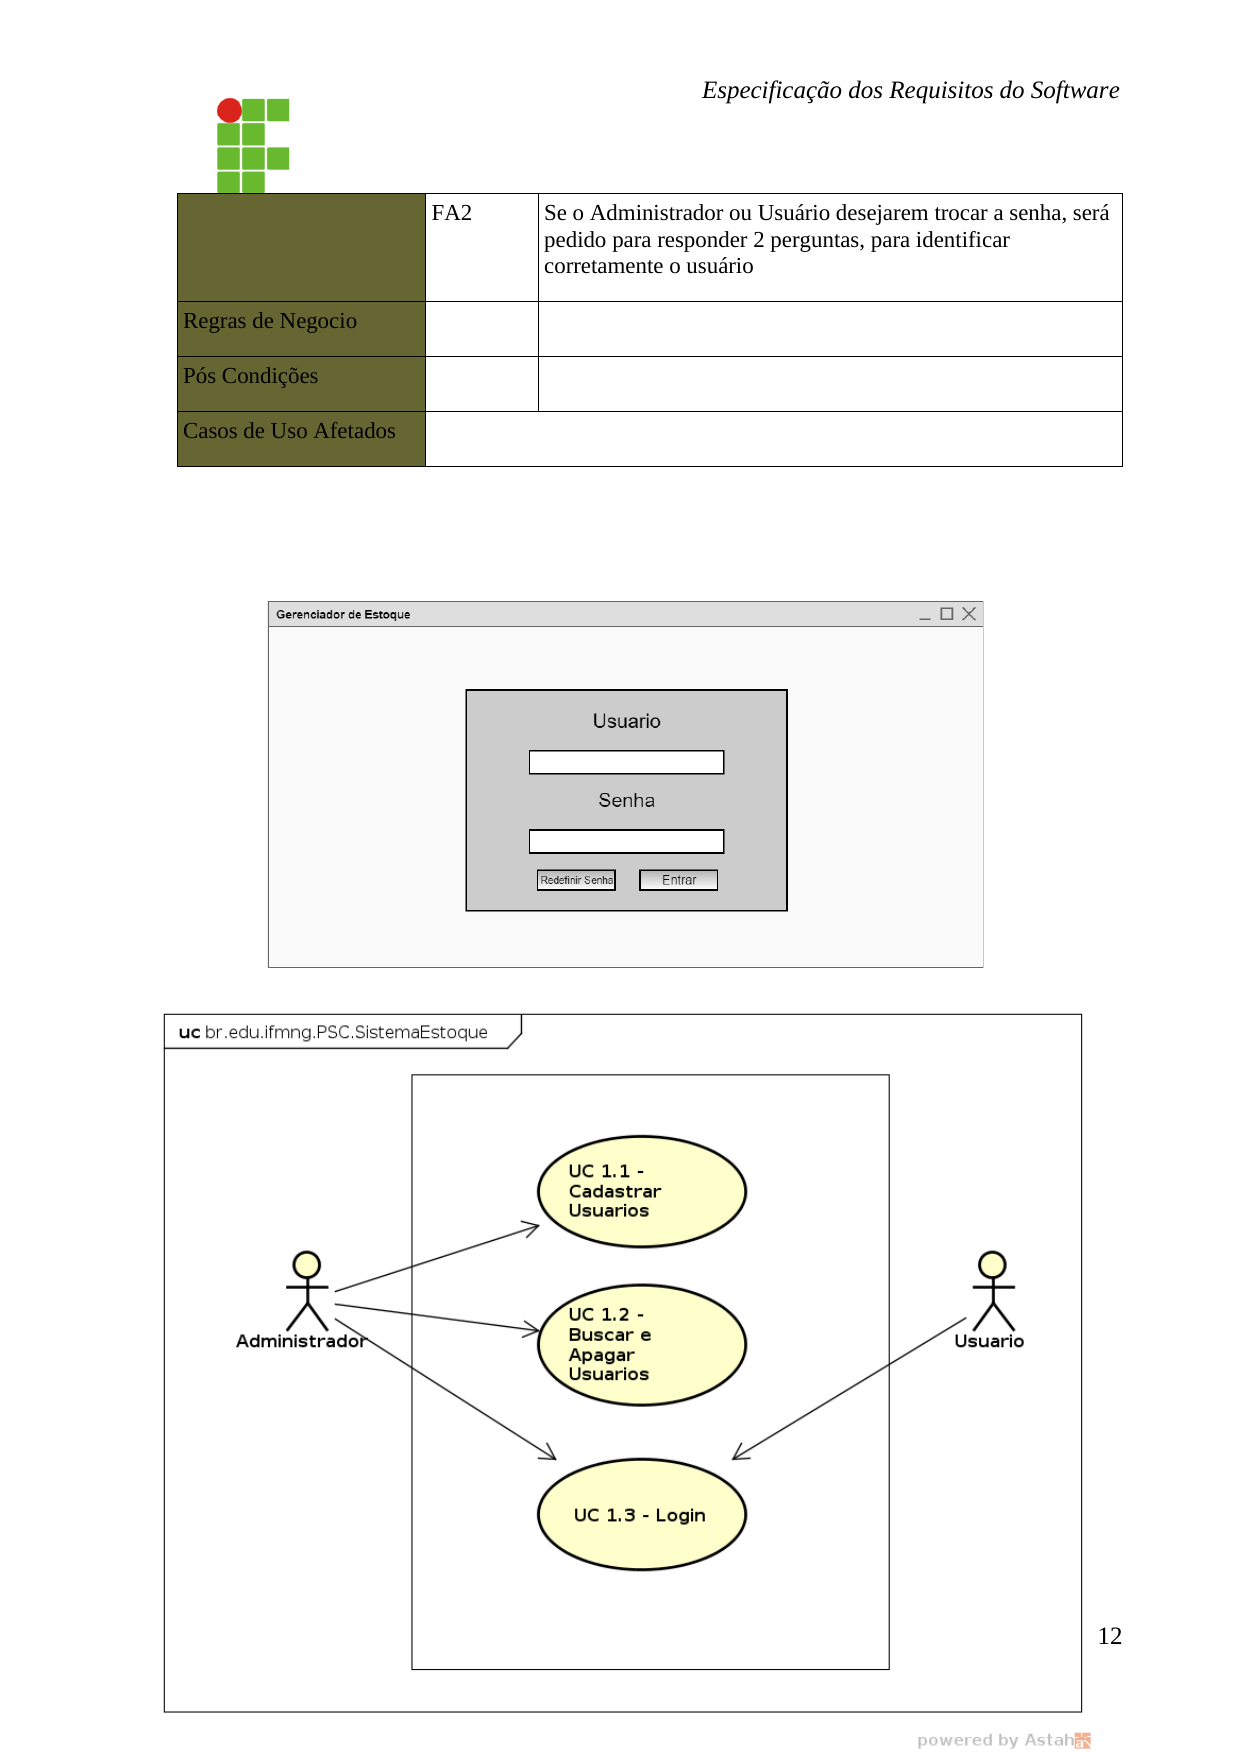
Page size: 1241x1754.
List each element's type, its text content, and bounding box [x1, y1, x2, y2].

table_cell [426, 302, 538, 356]
table_cell [426, 357, 538, 411]
table_cell [178, 194, 425, 301]
table_cell [539, 357, 1122, 411]
table_cell Casos de Uso Afetados [178, 412, 425, 466]
table_cell [539, 302, 1122, 356]
table_cell FA2 [426, 194, 538, 301]
table_cell Regras de Negocio [178, 302, 425, 356]
table_cell [426, 412, 1122, 466]
table_cell Pós Condições [178, 357, 425, 411]
table_cell Se o Administrador ou Usuário desejarem trocar a senha, será pedido para responder 2 perguntas, para identificar corretamente o usuário [539, 194, 1122, 301]
